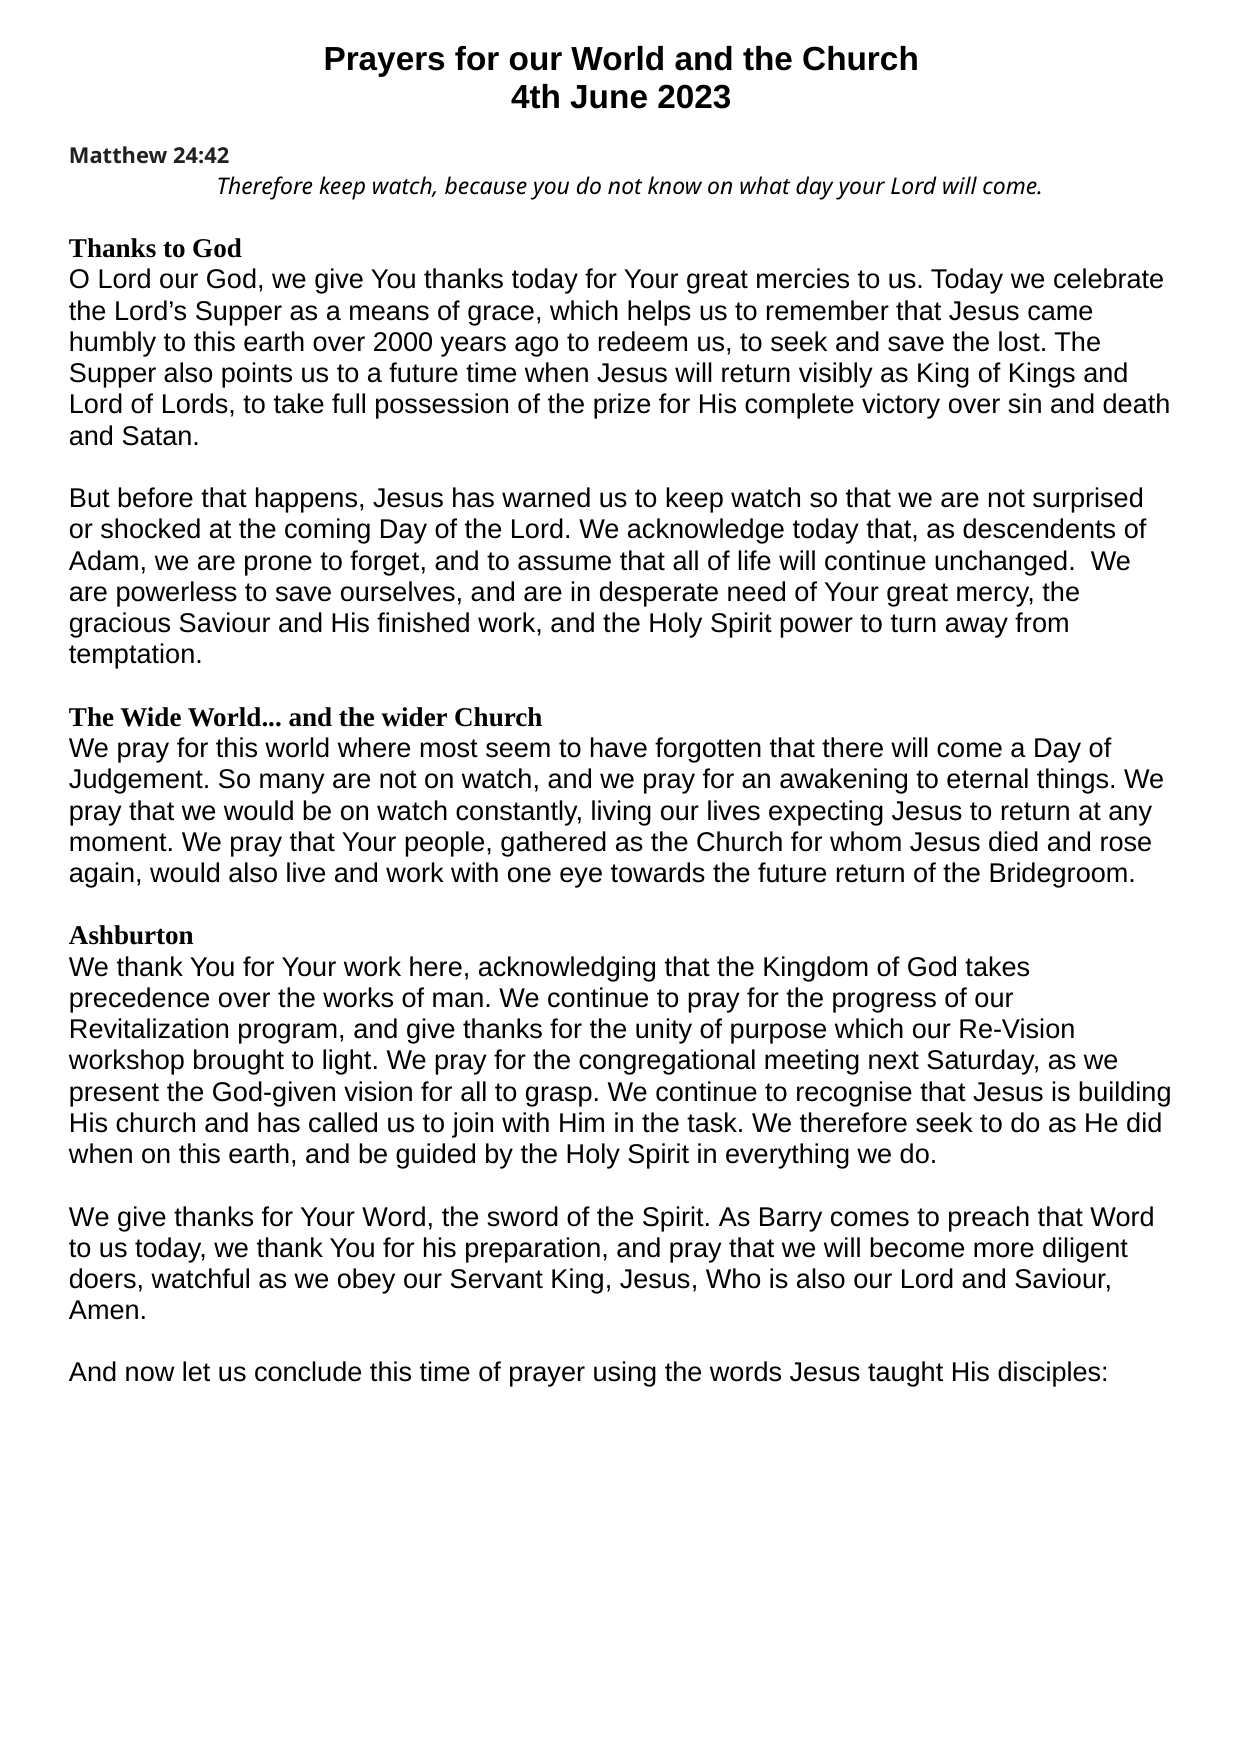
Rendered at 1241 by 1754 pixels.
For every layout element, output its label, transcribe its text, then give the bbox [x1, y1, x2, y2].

text We give thanks for Your Word, the sword of the Spirit. As Barry comes to preach that Word to us today, we thank You for his preparation, and pray that we will become more diligent doers, watchful as we obey our Servant King, Jesus, Who is also our Lord and Saviour, Amen. [69, 1201, 1173, 1326]
text And now let us conclude this time of prayer using the words Jesus taught His disciples: [69, 1356, 1173, 1388]
text 4th June 2023 [69, 77, 1173, 116]
text Therefore keep watch, because you do not know on what day your Lord will come. [216, 170, 1173, 201]
text The Wide World... and the wider Church [69, 701, 1173, 732]
text Prayers for our World and the Church [69, 39, 1173, 77]
text O Lord our God, we give You thanks today for Your great mercies to us. Today we celebrate the Lord’s Supper as a means of grace, which helps us to remember that Jesus came humbly to this earth over 2000 years ago to redeem us, to seek and save the lost. The Supper also points us to a future time when Jesus will return visibly as King of Kings and Lord of Lords, to take full possession of the prize for His complete victory over sin and death and Satan. [69, 263, 1173, 451]
text We thank You for Your work here, acknowledging that the Kingdom of God takes precedence over the works of man. We continue to pray for the progress of our Revitalization program, and give thanks for the unity of purpose which our Re-Vision workshop brought to light. We pray for the congregational meeting next Saturday, as we present the God-given vision for all to grasp. We continue to recognise that Jesus is building His church and has called us to join with Him in the task. We therefore seek to do as He did when on this earth, and be guided by the Holy Spirit in everything we do. [69, 951, 1173, 1169]
text Thanks to God [69, 232, 1173, 263]
text We pray for this world where most seem to have forgotten that there will come a Day of Judgement. So many are not on watch, and we pray for an awakening to eternal things. We pray that we would be on watch constantly, living our lives expecting Jesus to return at any moment. We pray that Your people, gathered as the Church for whom Jesus died and rose again, would also live and work with one eye towards the future return of the Bridegroom. [69, 732, 1173, 888]
text Matthew 24:42 [69, 140, 1173, 170]
text But before that happens, Jesus has warned us to keep watch so that we are not surprised or shocked at the coming Day of the Lord. We acknowledge today that, as descendents of Adam, we are prone to forget, and to assume that all of life will continue unchanged. We are powerless to save ourselves, and are in desperate need of Your great mercy, the gracious Saviour and His finished work, and the Holy Spirit power to turn away from temptation. [69, 482, 1173, 669]
text Ashburton [69, 919, 1173, 951]
